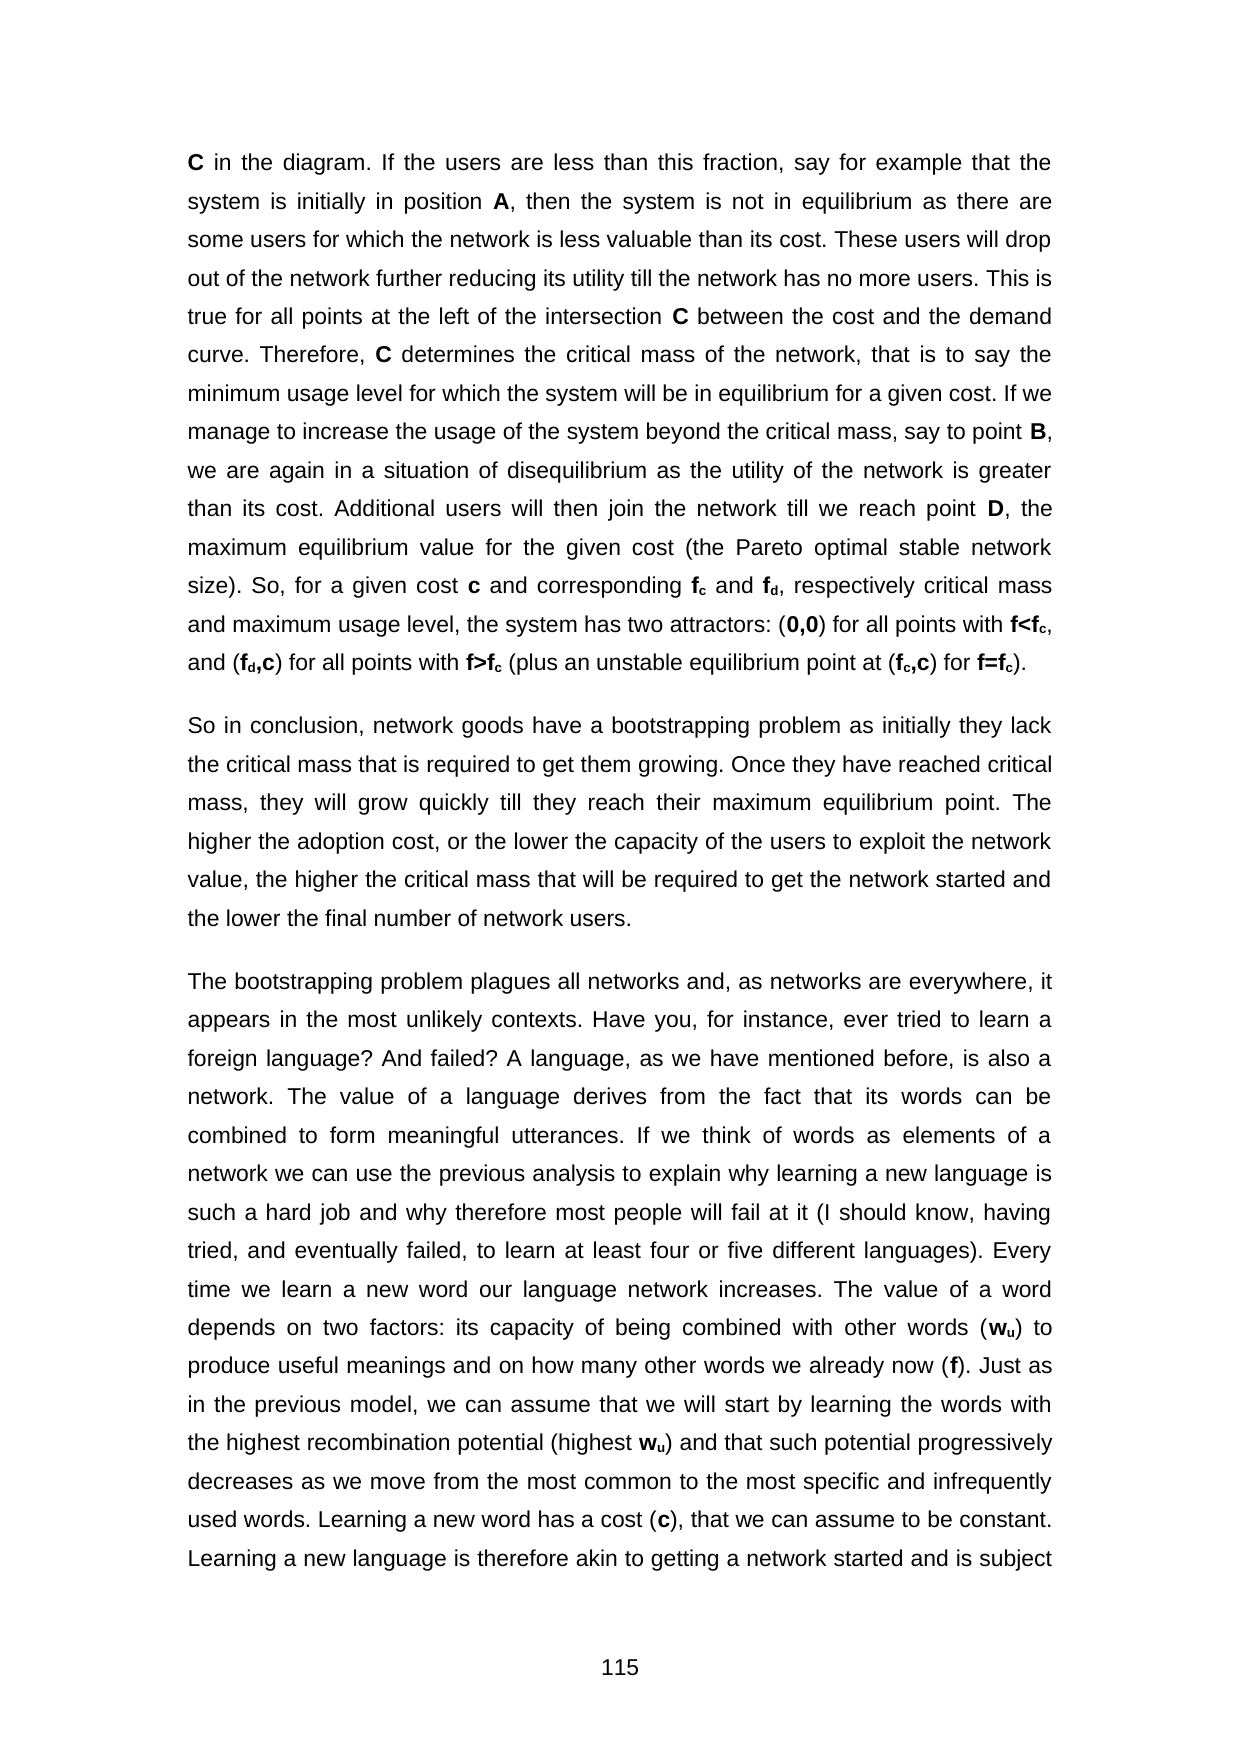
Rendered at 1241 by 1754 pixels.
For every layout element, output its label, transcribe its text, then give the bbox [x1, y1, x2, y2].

text So in conclusion, network goods have a bootstrapping problem as initially they lack the critical mass that is required to get them growing. Once they have reached critical mass, they will grow quickly till they reach their maximum equilibrium point. The higher the adoption cost, or the lower the capacity of the users to exploit the network value, the higher the critical mass that will be required to get the network started and the lower the final number of network users. [187, 713, 1053, 931]
text C in the diagram. If the users are less than this fraction, say for example that the system is initially in position A, then the system is not in equilibrium as there are some users for which the network is less valuable than its cost. These users will drop out of the network further reducing its utility till the network has no more users. This is true for all points at the left of the intersection C between the cost and the demand curve. Therefore, C determines the critical mass of the network, that is to say the minimum usage level for which the system will be in equilibrium for a given cost. If we manage to increase the usage of the system beyond the critical mass, say to point B, we are again in a situation of disequilibrium as the utility of the network is greater than its cost. Additional users will then join the network till we reach point D, the maximum equilibrium value for the given cost (the Pareto optimal stable network size). So, for a given cost c and corresponding fc and fd, respectively critical mass and maximum usage level, the system has two attractors: (0,0) for all points with f<fc, and (fd,c) for all points with f>fc (plus an unstable equilibrium point at (fc,c) for f=fc). [187, 150, 1053, 675]
text The bootstrapping problem plagues all networks and, as networks are everywhere, it appears in the most unlikely contexts. Have you, for instance, ever tried to learn a foreign language? And failed? A language, as we have mentioned before, is also a network. The value of a language derives from the fact that its words can be combined to form meaningful utterances. If we think of words as elements of a network we can use the previous analysis to explain why learning a new language is such a hard job and why therefore most people will fail at it (I should know, having tried, and eventually failed, to learn at least four or five different languages). Every time we learn a new word our language network increases. The value of a word depends on two factors: its capacity of being combined with other words (wu) to produce useful meanings and on how many other words we already now (f). Just as in the previous model, we can assume that we will start by learning the words with the highest recombination potential (highest wu) and that such potential progressively decreases as we move from the most common to the most specific and infrequently used words. Learning a new word has a cost (c), that we can assume to be constant. Learning a new language is therefore akin to getting a network started and is subject [187, 969, 1053, 1571]
